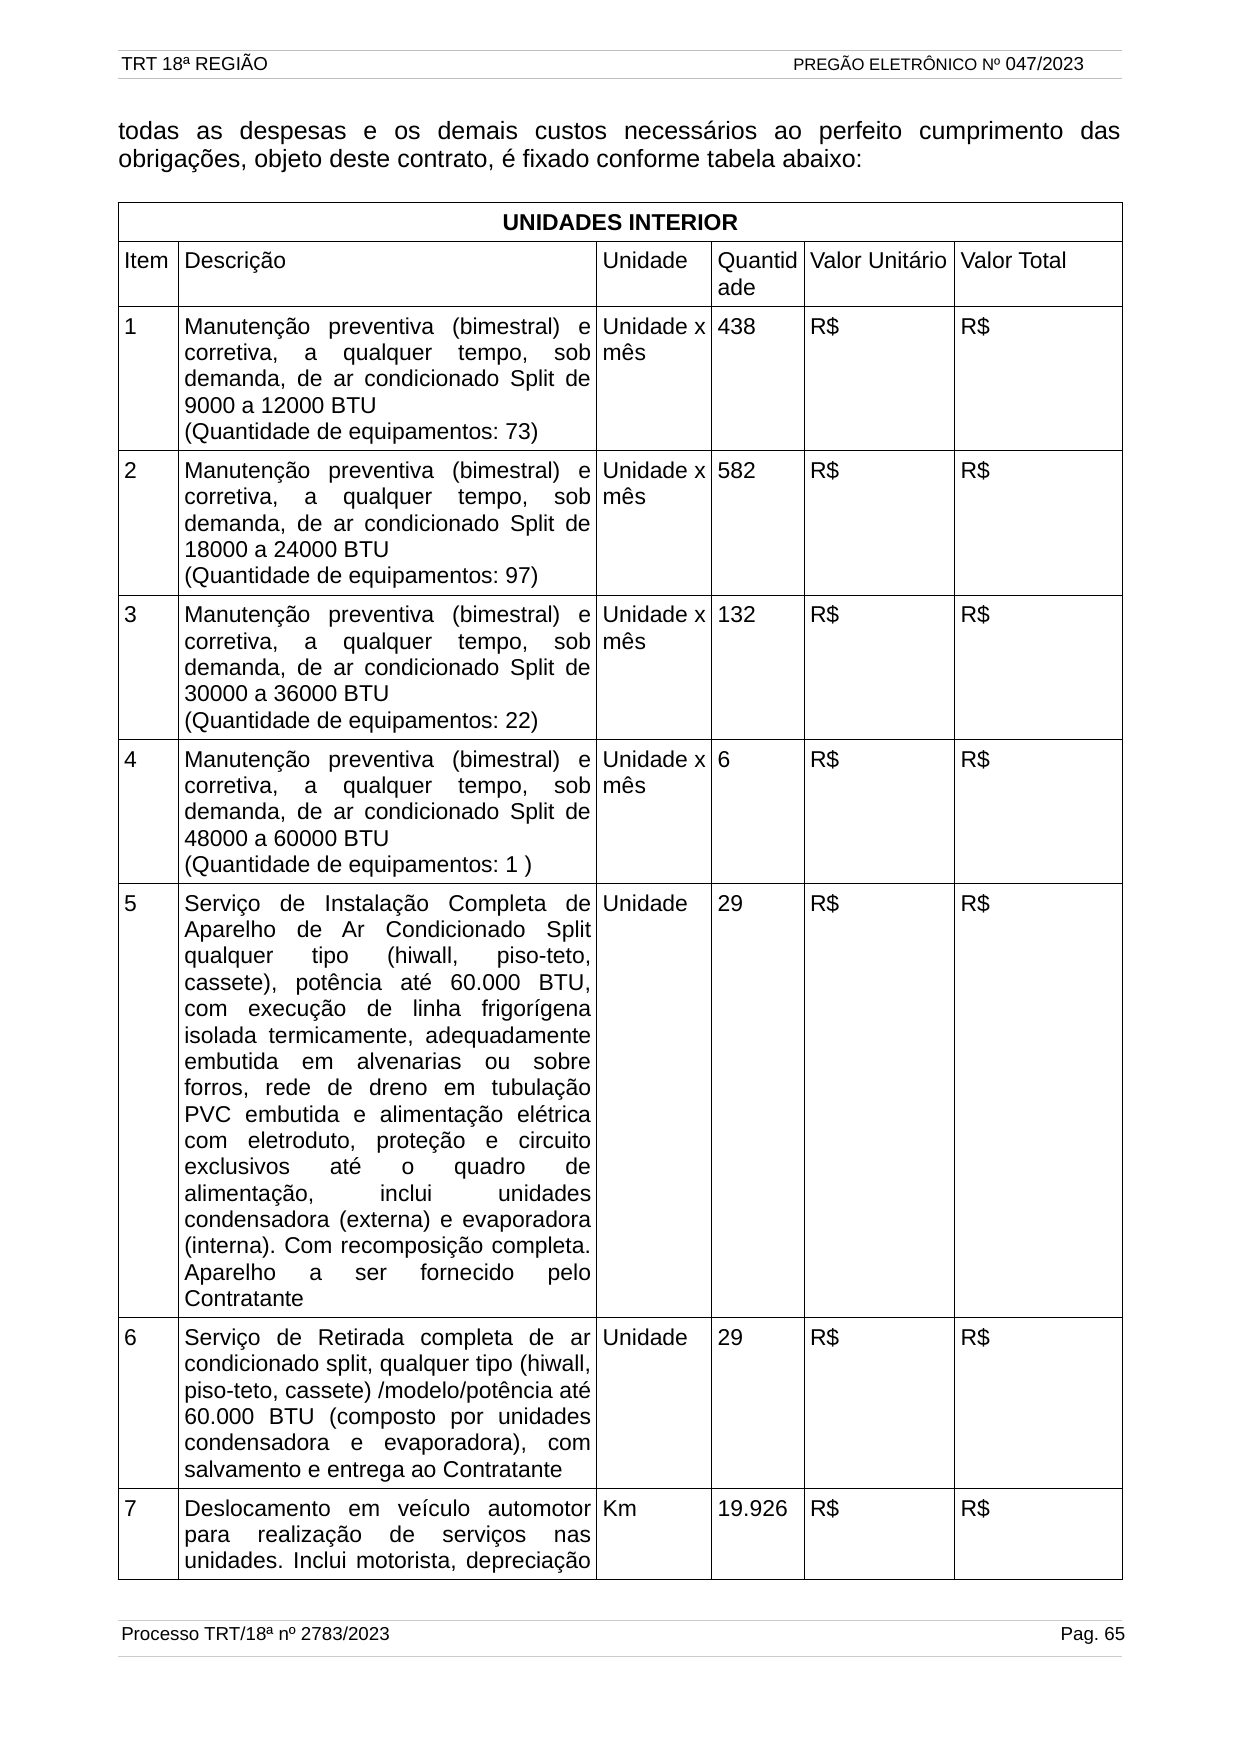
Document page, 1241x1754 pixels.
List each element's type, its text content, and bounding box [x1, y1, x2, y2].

table_cell 582 [712, 451, 804, 594]
table_cell Unidade [597, 242, 711, 306]
table_cell 6 [119, 1318, 178, 1488]
table_cell Deslocamento em veículo automotor para realização de serviços nas unidades. Inclui motorista, depreciação [179, 1489, 596, 1579]
table_cell R$ [805, 596, 954, 739]
table_cell Serviço de Retirada completa de ar condicionado split, qualquer tipo (hiwall, piso-teto, cassete) /modelo/potência até 60.000 BTU (composto por unidades condensadora e evaporadora), com salvamento e entrega ao Contratante [179, 1318, 596, 1488]
table_cell Unidade [597, 884, 711, 1317]
table_cell R$ [955, 451, 1122, 594]
table_cell 19.926 [712, 1489, 804, 1579]
table_cell Manutenção preventiva (bimestral) e corretiva, a qualquer tempo, sob demanda, de ar condicionado Split de 48000 a 60000 BTU (Quantidade de equipamentos: 1 ) [179, 740, 596, 883]
table_cell R$ [955, 740, 1122, 883]
table_cell 3 [119, 596, 178, 739]
table_cell R$ [805, 451, 954, 594]
table_cell R$ [955, 596, 1122, 739]
text todas as despesas e os demais custos necessários ao perfeito cumprimento das obrigações, objeto deste contrato, é fixado conforme tabela abaixo: [118, 116, 1122, 173]
table_cell R$ [955, 1318, 1122, 1488]
table_cell 438 [712, 307, 804, 450]
table_cell Unidade x mês [597, 740, 711, 883]
table_cell Manutenção preventiva (bimestral) e corretiva, a qualquer tempo, sob demanda, de ar condicionado Split de 18000 a 24000 BTU (Quantidade de equipamentos: 97) [179, 451, 596, 594]
table_cell R$ [955, 1489, 1122, 1579]
table_cell Unidade x mês [597, 596, 711, 739]
table_cell Unidade x mês [597, 451, 711, 594]
table_cell 29 [712, 1318, 804, 1488]
table_cell Km [597, 1489, 711, 1579]
table_cell Valor Unitário [805, 242, 954, 306]
table_cell 6 [712, 740, 804, 883]
table_cell Manutenção preventiva (bimestral) e corretiva, a qualquer tempo, sob demanda, de ar condicionado Split de 30000 a 36000 BTU (Quantidade de equipamentos: 22) [179, 596, 596, 739]
table_cell R$ [805, 1489, 954, 1579]
table_cell R$ [805, 1318, 954, 1488]
table_cell 132 [712, 596, 804, 739]
table_cell 1 [119, 307, 178, 450]
table_cell 4 [119, 740, 178, 883]
table_cell Unidade [597, 1318, 711, 1488]
table_cell 7 [119, 1489, 178, 1579]
table_cell Quantidade [712, 242, 804, 306]
table_header UNIDADES INTERIOR [119, 203, 1122, 241]
table_cell 29 [712, 884, 804, 1317]
table_cell 2 [119, 451, 178, 594]
table_cell R$ [805, 884, 954, 1317]
table_cell Valor Total [955, 242, 1122, 306]
table_cell R$ [955, 884, 1122, 1317]
table_cell R$ [805, 740, 954, 883]
table_cell Item [119, 242, 178, 306]
table_cell R$ [955, 307, 1122, 450]
table_cell Serviço de Instalação Completa de Aparelho de Ar Condicionado Split qualquer tipo (hiwall, piso-teto, cassete), potência até 60.000 BTU, com execução de linha frigorígena isolada termicamente, adequadamente embutida em alvenarias ou sobre forros, rede de dreno em tubulação PVC embutida e alimentação elétrica com eletroduto, proteção e circuito exclusivos até o quadro de alimentação, inclui unidades condensadora (externa) e evaporadora (interna). Com recomposição completa. Aparelho a ser fornecido pelo Contratante [179, 884, 596, 1317]
table_cell 5 [119, 884, 178, 1317]
table_cell Descrição [179, 242, 596, 306]
table_cell R$ [805, 307, 954, 450]
table_cell Manutenção preventiva (bimestral) e corretiva, a qualquer tempo, sob demanda, de ar condicionado Split de 9000 a 12000 BTU (Quantidade de equipamentos: 73) [179, 307, 596, 450]
table_cell Unidade x mês [597, 307, 711, 450]
